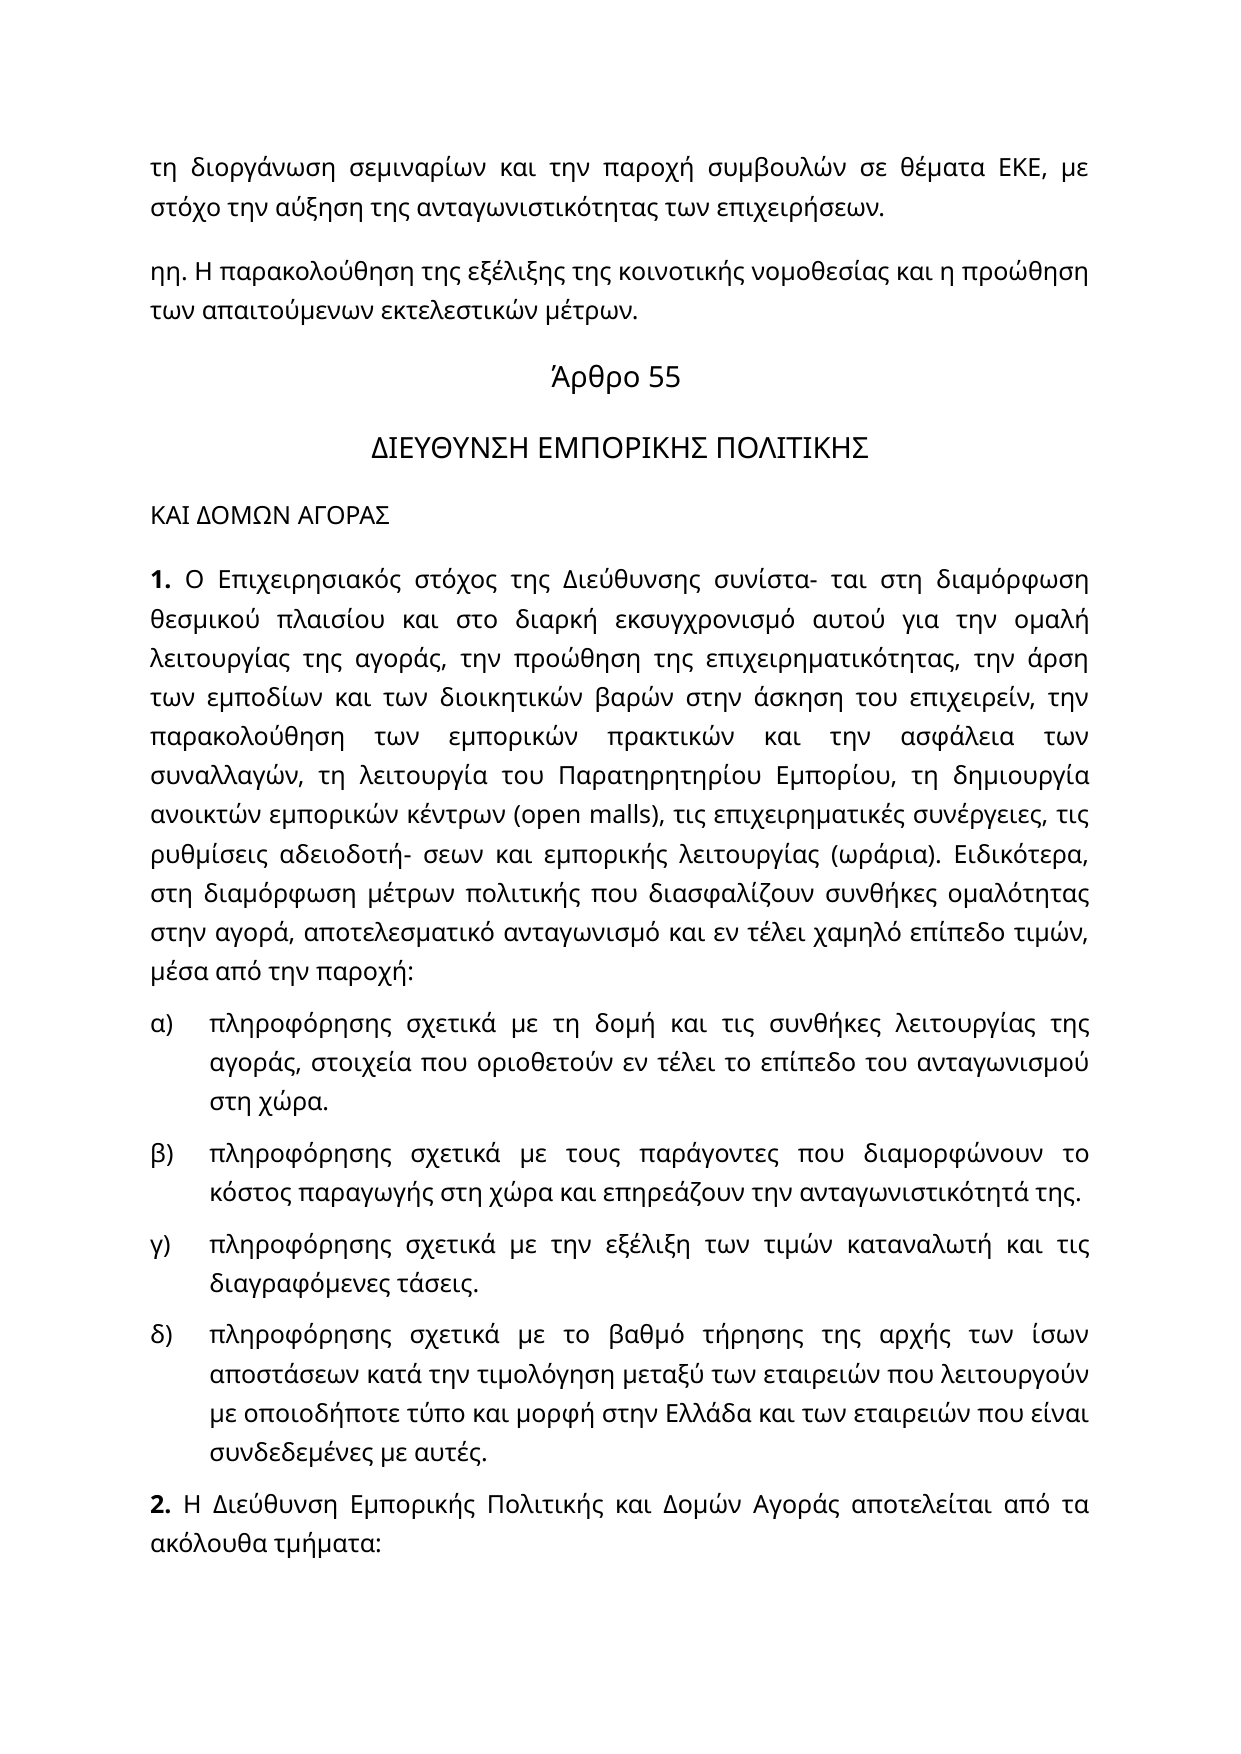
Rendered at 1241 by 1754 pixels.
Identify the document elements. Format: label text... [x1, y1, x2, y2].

text 2. Η Διεύθυνση Εμπορικής Πολιτικής και Δομών Αγοράς αποτελείται από τα ακόλουθα τμήματα: [150, 1486, 1090, 1559]
text τη διοργάνωση σεμιναρίων και την παροχή συμβουλών σε θέματα ΕΚΕ, με στόχο την αύξηση της ανταγωνιστικότητας των επιχειρήσεων. [150, 150, 1090, 223]
subtitle Άρθρο 55 [150, 357, 1090, 396]
text 1. Ο Επιχειρησιακός στόχος της Διεύθυνσης συνίστα- ται στη διαμόρφωση θεσμικού πλαισίου και στο διαρκή εκσυγχρονισμό αυτού για την ομαλή λειτουργίας της αγοράς, την προώθηση της επιχειρηματικότητας, την άρση των εμποδίων και των διοικητικών βαρών στην άσκηση του επιχειρείν, την παρακολούθηση των εμπορικών πρακτικών και την ασφάλεια των συναλλαγών, τη λειτουργία του Παρατηρητηρίου Εμπορίου, τη δημιουργία ανοικτών εμπορικών κέντρων (open malls), τις επιχειρηματικές συνέργειες, τις ρυθμίσεις αδειοδοτή- σεων και εμπορικής λειτουργίας (ωράρια). Ειδικότερα, στη διαμόρφωση μέτρων πολιτικής που διασφαλίζουν συνθήκες ομαλότητας στην αγορά, αποτελεσματικό ανταγωνισμό και εν τέλει χαμηλό επίπεδο τιμών, μέσα από την παροχή: [150, 562, 1090, 988]
text ηη. Η παρακολούθηση της εξέλιξης της κοινοτικής νομοθεσίας και η προώθηση των απαιτούμενων εκτελεστικών μέτρων. [150, 253, 1090, 327]
list δ) πληροφόρησης σχετικά με το βαθμό τήρησης της αρχής των ίσων αποστάσεων κατά την τιμολόγηση μεταξύ των εταιρειών που λειτουργούν με οποιοδήποτε τύπο και μορφή στην Ελλάδα και των εταιρειών που είναι συνδεδεμένες με αυτές. [150, 1317, 1090, 1469]
list β) πληροφόρησης σχετικά με τους παράγοντες που διαμορφώνουν το κόστος παραγωγής στη χώρα και επηρεάζουν την ανταγωνιστικότητά της. [150, 1135, 1090, 1209]
list α) πληροφόρησης σχετικά με τη δομή και τις συνθήκες λειτουργίας της αγοράς, στοιχεία που οριοθετούν εν τέλει το επίπεδο του ανταγωνισμού στη χώρα. [150, 1005, 1090, 1118]
text ΚΑΙ ΔΟΜΩΝ ΑΓΟΡΑΣ [150, 498, 1090, 532]
list γ) πληροφόρησης σχετικά με την εξέλιξη των τιμών καταναλωτή και τις διαγραφόμενες τάσεις. [150, 1226, 1090, 1299]
subtitle ΔΙΕΥΘΥΝΣΗ ΕΜΠΟΡΙΚΗΣ ΠΟΛΙΤΙΚΗΣ [150, 427, 1090, 467]
